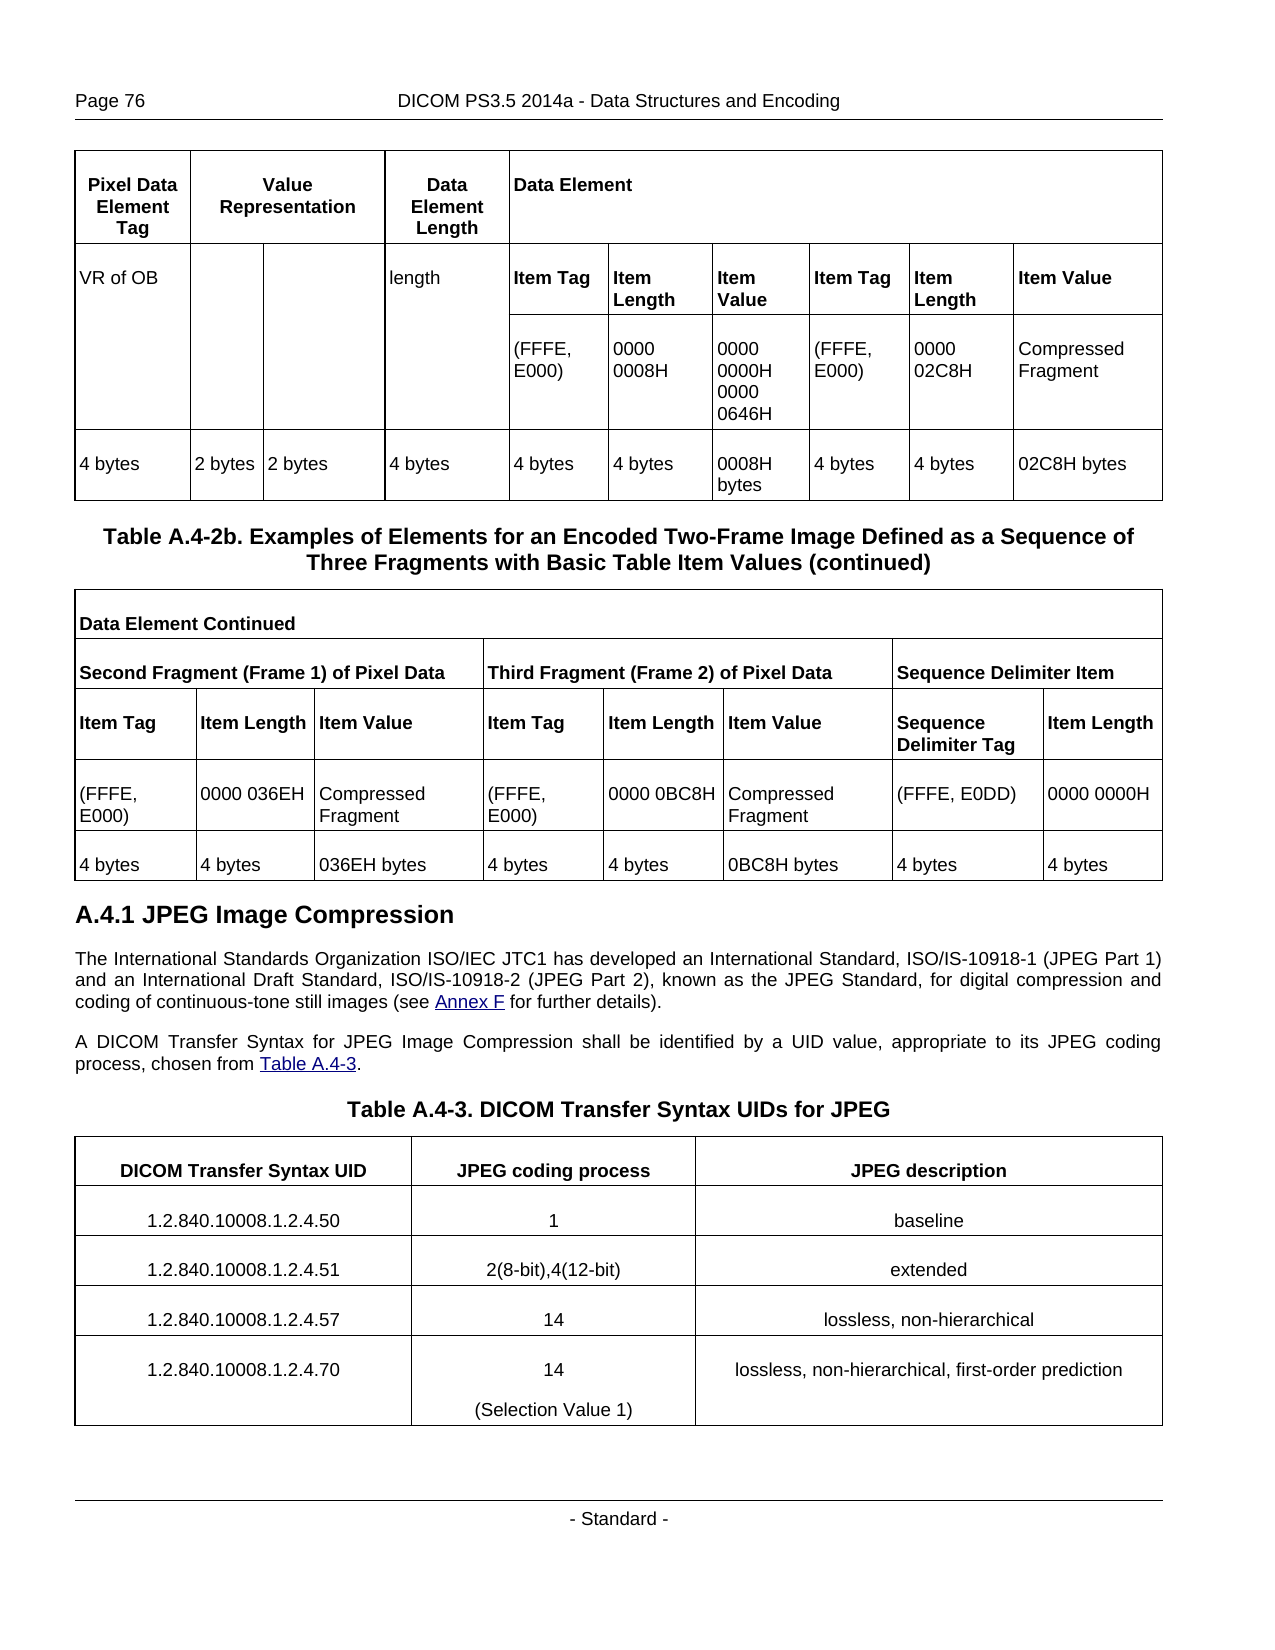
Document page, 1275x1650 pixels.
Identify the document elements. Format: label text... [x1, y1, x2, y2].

table_header Data Element Continued [76, 590, 1162, 638]
table_cell Item Length [1044, 689, 1162, 759]
text Table A.4-3. DICOM Transfer Syntax UIDs for JPEG [75, 1096, 1162, 1122]
table_cell 14 (Selection Value 1) [412, 1336, 695, 1424]
table_cell (FFFE, E000) [484, 760, 603, 830]
table_cell [264, 244, 384, 428]
table_header JPEG description [696, 1137, 1162, 1185]
table_cell 4 bytes [609, 430, 712, 500]
table_cell Item Tag [484, 689, 603, 759]
table_cell 1 [412, 1186, 695, 1235]
table_cell lossless, non-hierarchical, first-order prediction [696, 1336, 1162, 1424]
table_cell [191, 244, 263, 428]
table_cell Item Length [197, 689, 314, 759]
table_cell Item Length [604, 689, 723, 759]
table_cell Second Fragment (Frame 1) of Pixel Data [76, 639, 483, 688]
table_cell 2(8-bit),4(12-bit) [412, 1236, 695, 1285]
table_cell Item Value [315, 689, 483, 759]
table_header JPEG coding process [412, 1137, 695, 1185]
table_cell 4 bytes [893, 831, 1043, 880]
table_cell 4 bytes [386, 430, 509, 500]
table_cell (FFFE, E0DD) [893, 760, 1043, 830]
table_cell 02C8H bytes [1014, 430, 1162, 500]
table_cell 14 [412, 1286, 695, 1334]
table_cell 1.2.840.10008.1.2.4.51 [76, 1236, 411, 1285]
table_cell Compressed Fragment [724, 760, 892, 830]
table_cell 0008H bytes [713, 430, 809, 500]
table_cell Compressed Fragment [315, 760, 483, 830]
table_cell Item Length [609, 244, 712, 314]
table_header Data Element Length [386, 151, 509, 243]
table_cell Item Tag [510, 244, 608, 314]
text A DICOM Transfer Syntax for JPEG Image Compression shall be identified by a UID value, appropriate to its JPEG coding process, chosen from Table A.4-3. [75, 1031, 1162, 1074]
table_cell 2 bytes [191, 430, 263, 500]
table_cell (FFFE, E000) [76, 760, 196, 830]
table_cell 0000 0000H [1044, 760, 1162, 830]
table_cell 0000 036EH [197, 760, 314, 830]
table_cell (FFFE, E000) [510, 315, 608, 428]
table_cell 1.2.840.10008.1.2.4.70 [76, 1336, 411, 1424]
table_cell Item Value [1014, 244, 1162, 314]
table_cell 036EH bytes [315, 831, 483, 880]
text The International Standards Organization ISO/IEC JTC1 has developed an International Standard, ISO/IS-10918-1 (JPEG Part 1) and an International Draft Standard, ISO/IS-10918-2 (JPEG Part 2), known as the JPEG Standard, for digital compression and coding of continuous-tone still images (see Annex F for further details). [75, 947, 1162, 1012]
table_header Value Representation [191, 151, 384, 243]
table_cell 0BC8H bytes [724, 831, 892, 880]
table_cell 4 bytes [510, 430, 608, 500]
table_cell Third Fragment (Frame 2) of Pixel Data [484, 639, 892, 688]
table_cell Item Value [724, 689, 892, 759]
table_cell Compressed Fragment [1014, 315, 1162, 428]
table_cell 0000 0000H 0000 0646H [713, 315, 809, 428]
table_cell Item Value [713, 244, 809, 314]
table_cell 2 bytes [264, 430, 384, 500]
table_cell 4 bytes [1044, 831, 1162, 880]
table_cell 4 bytes [197, 831, 314, 880]
table_cell 0000 02C8H [910, 315, 1013, 428]
table_cell 4 bytes [604, 831, 723, 880]
table_cell VR of OB [76, 244, 190, 428]
text A.4.1 JPEG Image Compression [75, 900, 1162, 928]
table_cell length [386, 244, 509, 428]
table_cell extended [696, 1236, 1162, 1285]
table_header Data Element [510, 151, 1162, 243]
table_cell Sequence Delimiter Tag [893, 689, 1043, 759]
table_cell 0000 0008H [609, 315, 712, 428]
table_cell 1.2.840.10008.1.2.4.57 [76, 1286, 411, 1334]
table_header DICOM Transfer Syntax UID [76, 1137, 411, 1185]
table_cell 4 bytes [76, 430, 190, 500]
table_cell 0000 0BC8H [604, 760, 723, 830]
table_cell Item Tag [76, 689, 196, 759]
table_cell (FFFE, E000) [810, 315, 909, 428]
text Table A.4-2b. Examples of Elements for an Encoded Two-Frame Image Defined as a Sequence of Three Fragments with Basic Table Item Values (continued) [75, 523, 1162, 575]
table_cell Sequence Delimiter Item [893, 639, 1162, 688]
table_cell Item Tag [810, 244, 909, 314]
table_cell lossless, non-hierarchical [696, 1286, 1162, 1334]
table_cell 4 bytes [76, 831, 196, 880]
table_cell 4 bytes [910, 430, 1013, 500]
table_cell Item Length [910, 244, 1013, 314]
table_cell 1.2.840.10008.1.2.4.50 [76, 1186, 411, 1235]
table_header Pixel Data Element Tag [76, 151, 190, 243]
table_cell 4 bytes [484, 831, 603, 880]
table_cell 4 bytes [810, 430, 909, 500]
table_cell baseline [696, 1186, 1162, 1235]
